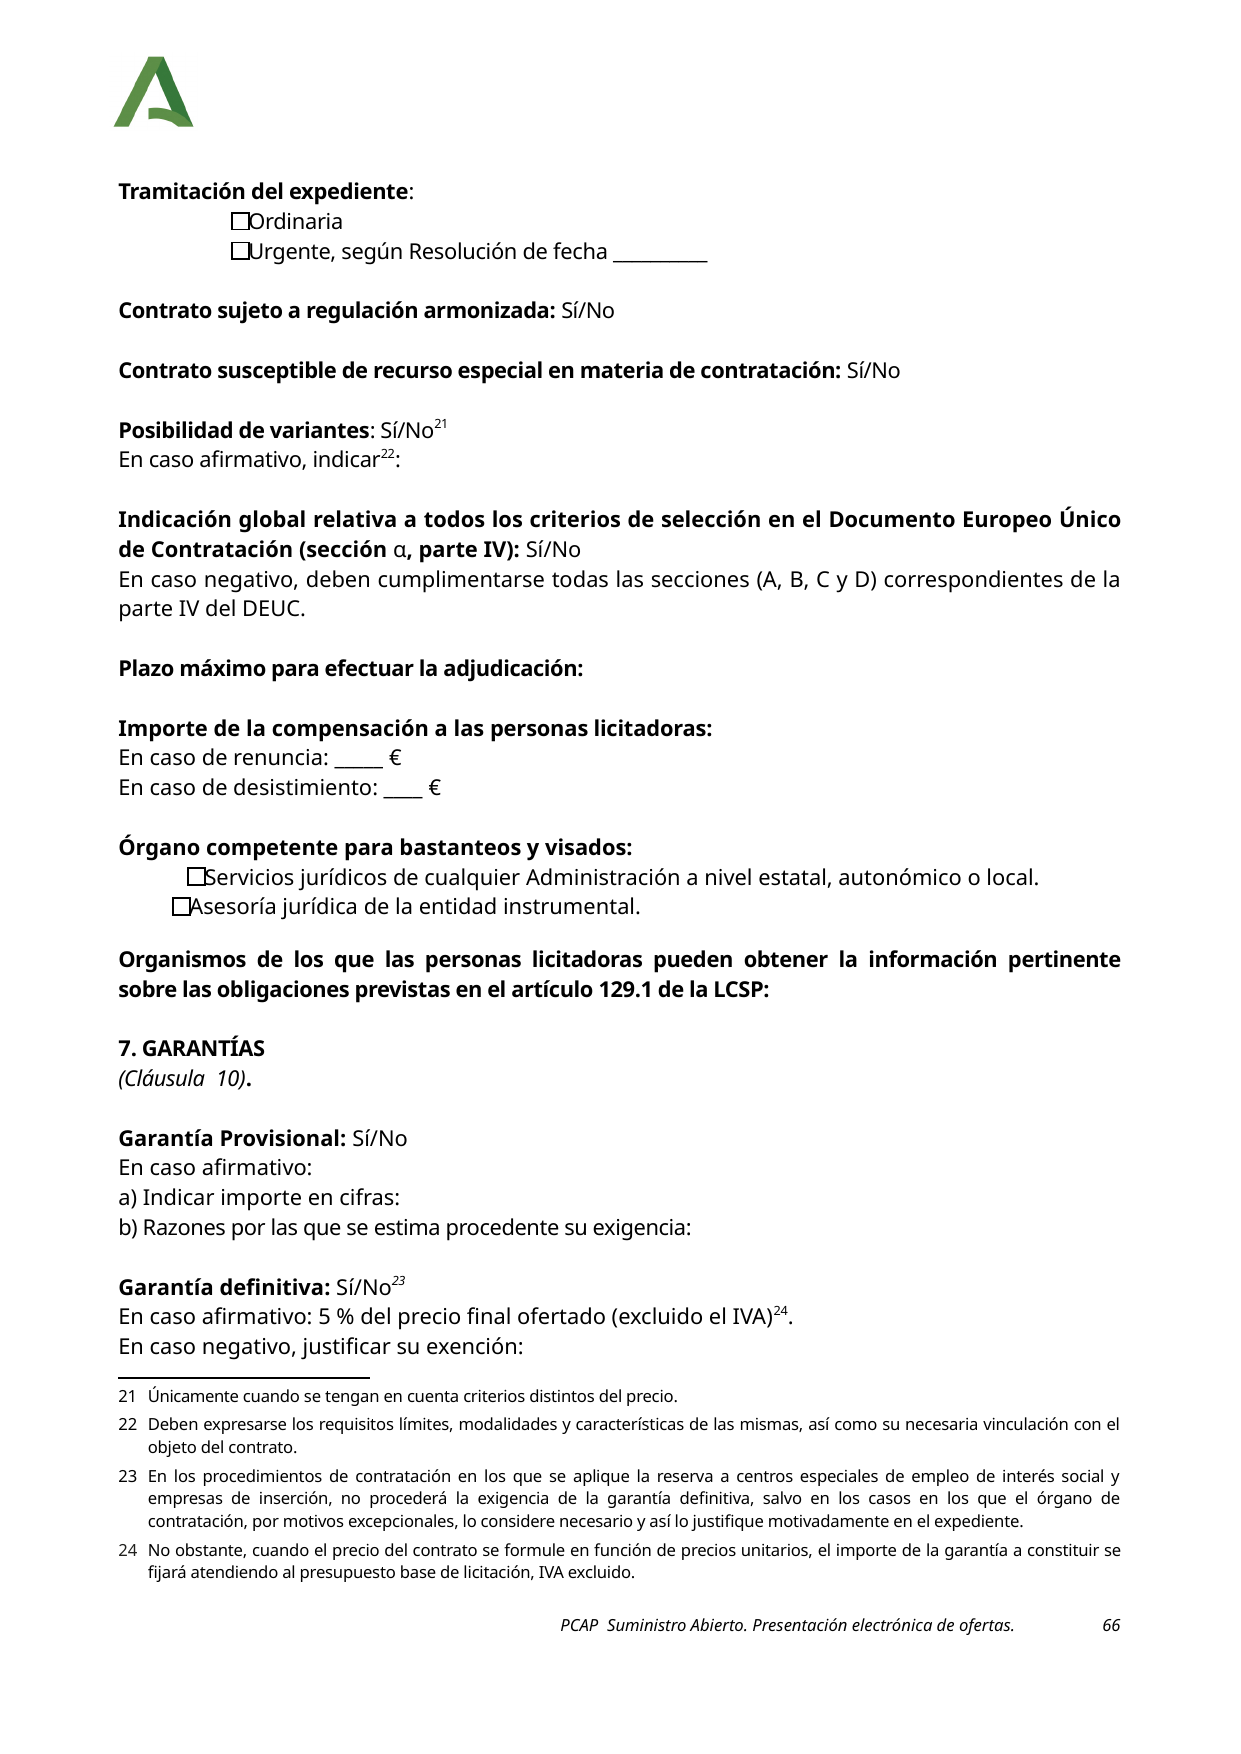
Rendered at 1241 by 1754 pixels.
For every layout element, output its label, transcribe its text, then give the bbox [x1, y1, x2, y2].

text En caso afirmativo: [118, 1152, 1122, 1182]
text Garantía definitiva: Sí/No [118, 1272, 1122, 1301]
text En caso de renuncia: _____ € [118, 742, 1122, 772]
text Tramitación del expediente: [118, 176, 1122, 206]
text En caso negativo, justificar su exención: [118, 1331, 1122, 1361]
text Importe de la compensación a las personas licitadoras: [118, 713, 1122, 742]
text Servicios jurídicos de cualquier Administración a nivel estatal, autonómico o local. [118, 862, 1122, 891]
text No obstante, cuando el precio del contrato se formule en función de precios unitarios, el importe de la garantía a constituir se fijará atendiendo al presupuesto base de licitación, IVA excluido. [118, 1538, 1122, 1584]
text Asesoría jurídica de la entidad instrumental. [171, 891, 1122, 921]
text Indicación global relativa a todos los criterios de selección en el Documento Europeo Único de Contratación (sección α, parte IV): Sí/No [118, 504, 1122, 564]
text 7. GARANTÍAS [118, 1033, 1122, 1063]
text En caso de desistimiento: ____ € [118, 772, 1122, 802]
text Órgano competente para bastanteos y visados: [118, 832, 1122, 862]
text b) Razones por las que se estima procedente su exigencia: [118, 1212, 1122, 1242]
picture [109, 52, 198, 131]
text (Cláusula 10). [118, 1063, 1122, 1093]
text Contrato susceptible de recurso especial en materia de contratación: Sí/No [118, 355, 1122, 385]
text Únicamente cuando se tengan en cuenta criterios distintos del precio. [118, 1384, 1122, 1407]
text a) Indicar importe en cifras: [118, 1182, 1122, 1212]
text Posibilidad de variantes: Sí/No [118, 415, 1122, 444]
text Organismos de los que las personas licitadoras pueden obtener la información pertinente sobre las obligaciones previstas en el artículo 129.1 de la LCSP: [118, 944, 1122, 1003]
text Ordinaria [118, 206, 1122, 236]
text Urgente, según Resolución de fecha __________ [118, 236, 1122, 266]
text Plazo máximo para efectuar la adjudicación: [118, 653, 1122, 683]
text Deben expresarse los requisitos límites, modalidades y características de las mismas, así como su necesaria vinculación con el objeto del contrato. [118, 1413, 1122, 1458]
text En caso afirmativo: 5 % del precio final ofertado (excluido el IVA). [118, 1301, 1122, 1331]
text En caso negativo, deben cumplimentarse todas las secciones (A, B, C y D) correspondientes de la parte IV del DEUC. [118, 564, 1122, 623]
text Garantía Provisional: Sí/No [118, 1123, 1122, 1152]
text Contrato sujeto a regulación armonizada: Sí/No [118, 296, 1122, 325]
text En los procedimientos de contratación en los que se aplique la reserva a centros especiales de empleo de interés social y empresas de inserción, no procederá la exigencia de la garantía definitiva, salvo en los casos en los que el órgano de contratación, por motivos excepcionales, lo considere necesario y así lo justifique motivadamente en el expediente. [118, 1464, 1122, 1532]
text En caso afirmativo, indicar: [118, 444, 1122, 474]
